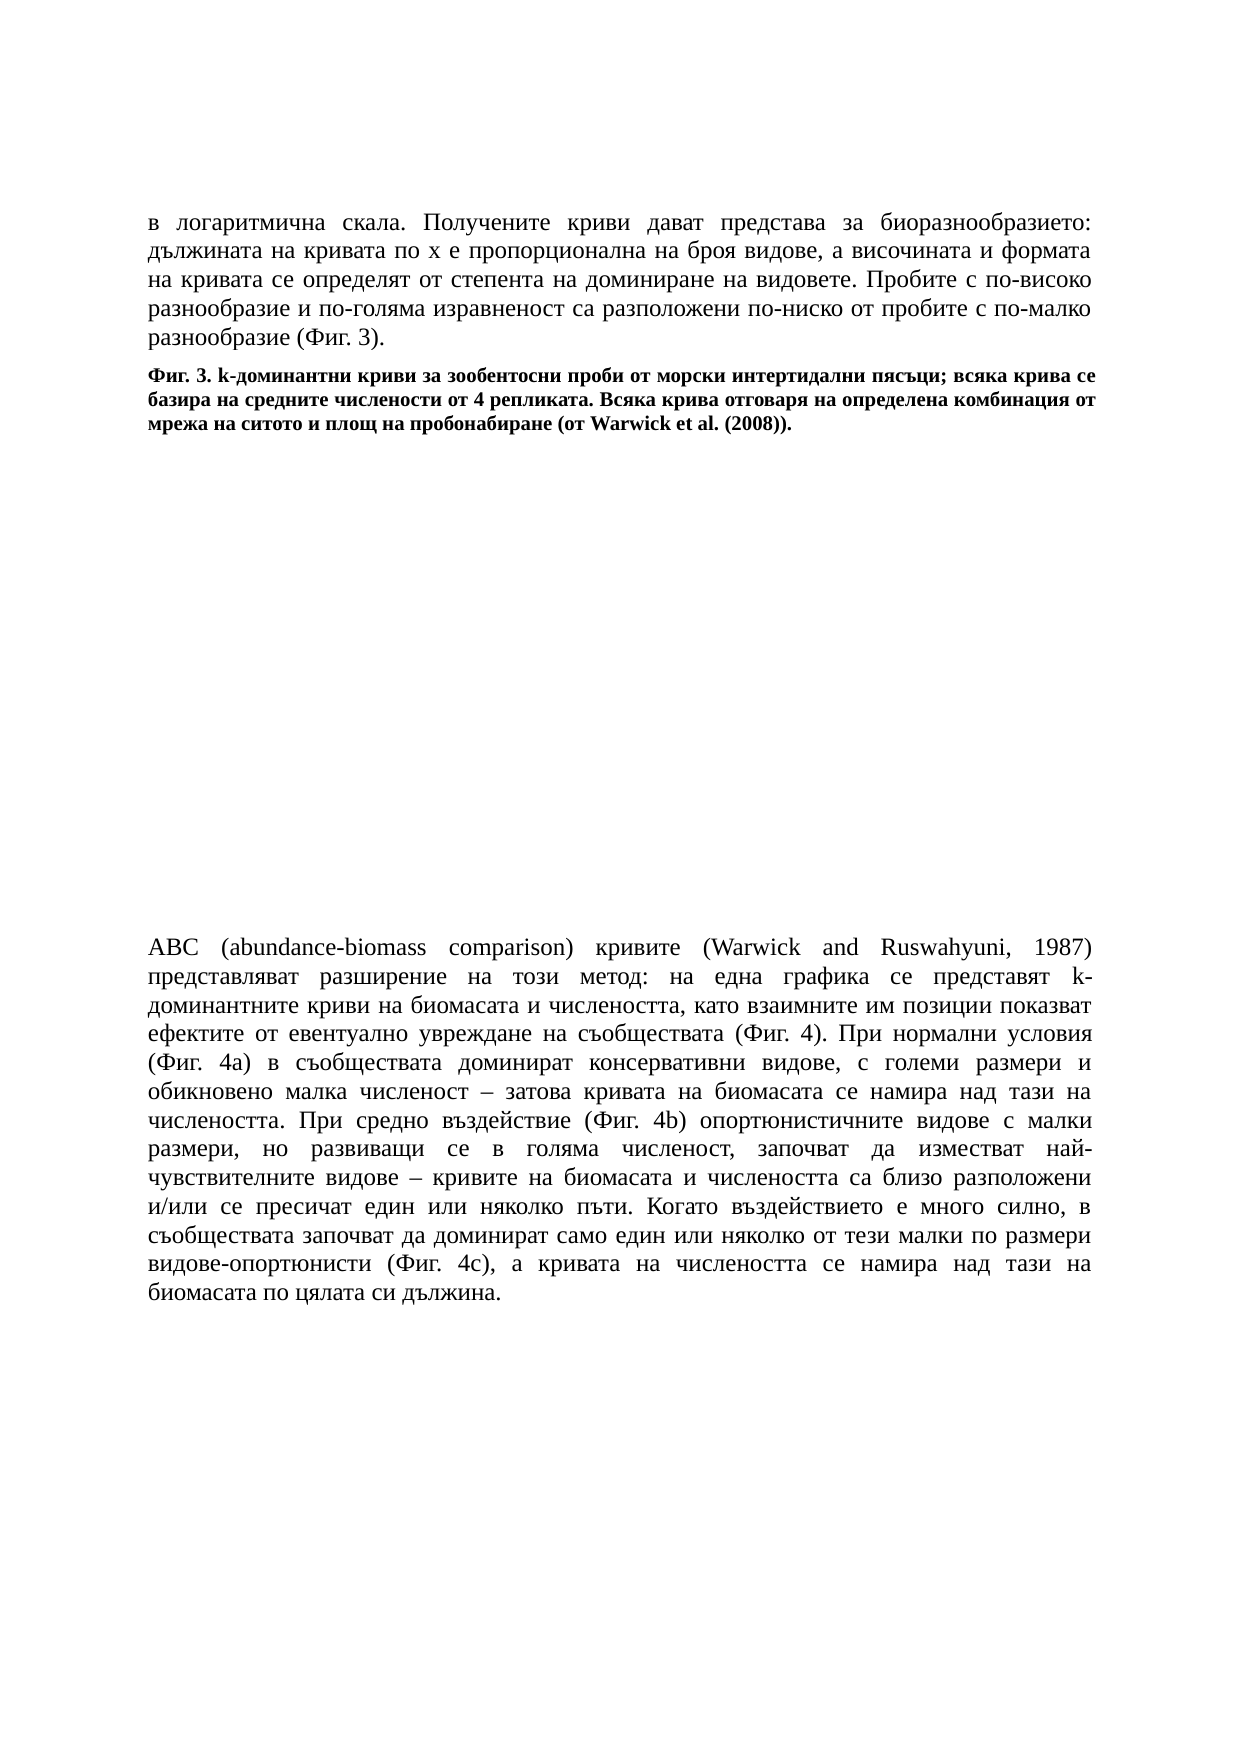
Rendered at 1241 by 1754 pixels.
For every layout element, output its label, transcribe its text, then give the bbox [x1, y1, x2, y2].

text ABC (abundance-biomass comparison) кривите (Warwick and Ruswahyuni, 1987) представляват разширение на този метод: на една графика се представят k-доминантните криви на биомасата и числеността, като взаимните им позиции показват ефектите от евентуално увреждане на съобществата (Фиг. 4). При нормални условия (Фиг. 4а) в съобществата доминират консервативни видове, с големи размери и обикновено малка численост – затова кривата на биомасата се намира над тази на числеността. При средно въздействие (Фиг. 4b) опортюнистичните видове с малки размери, но развиващи се в голяма численост, започват да изместват най-чувствителните видове – кривите на биомасата и числеността са близо разположени и/или се пресичат един или няколко пъти. Когато въздействието е много силно, в съобществата започват да доминират само един или няколко от тези малки по размери видове-опортюнисти (Фиг. 4c), а кривата на числеността се намира над тази на биомасата по цялата си дължина. [148, 932, 1093, 1306]
text Фиг. 3. k-доминантни криви за зообентосни проби от морски интертидални пясъци; всяка крива се базира на средните числености от 4 репликата. Всяка крива отговаря на определена комбинация от мрежа на ситото и площ на пробонабиране (от Warwick et al. (2008)). [148, 363, 1097, 435]
text в логаритмична скала. Получените криви дават представа за биоразнообразието: дължината на кривата по х е пропорционална на броя видове, а височината и формата на кривата се определят от степента на доминиране на видовете. Пробите с по-високо разнообразие и по-голяма изравненост са разположени по-ниско от пробите с по-малко разнообразие (Фиг. 3). [148, 207, 1093, 350]
